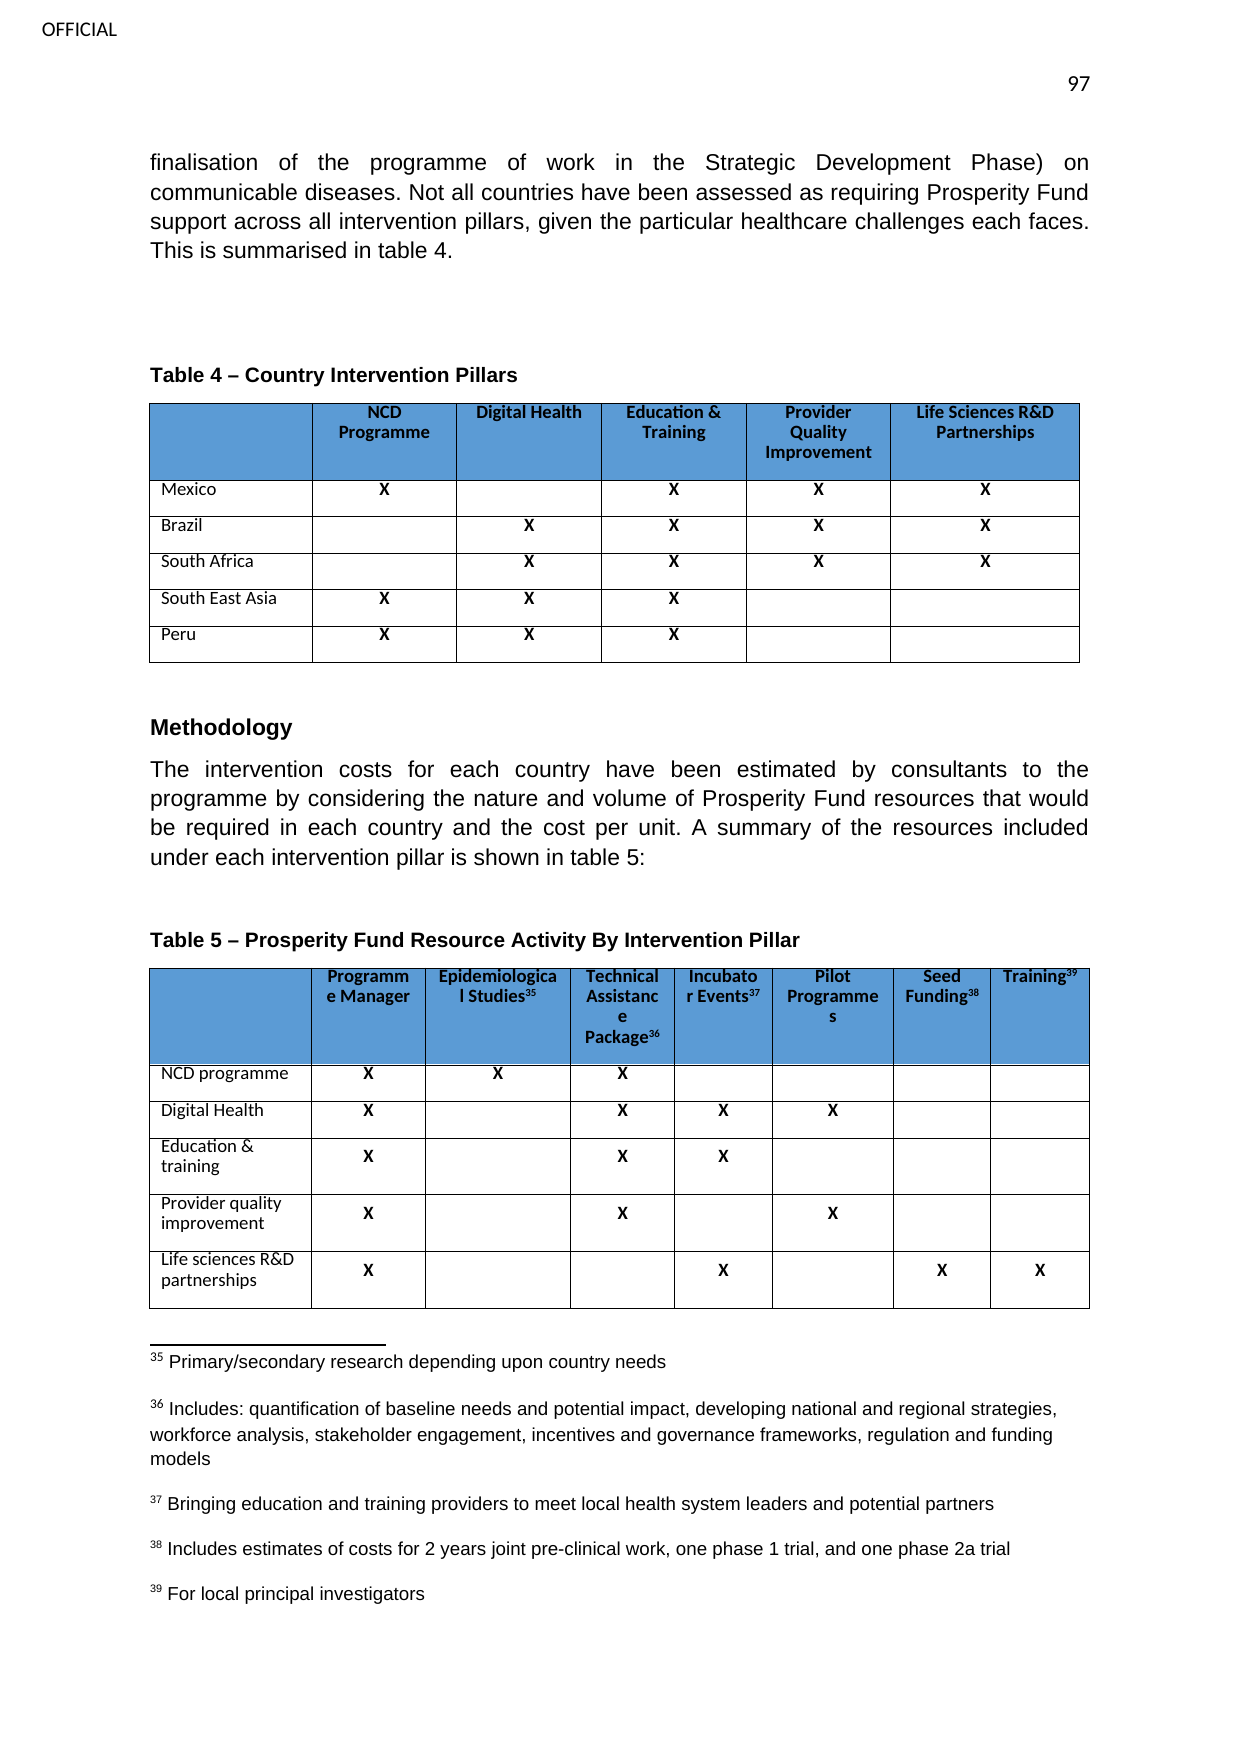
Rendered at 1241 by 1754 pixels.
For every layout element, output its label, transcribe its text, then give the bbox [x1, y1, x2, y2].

table_cell [426, 1252, 570, 1307]
table_cell X [457, 627, 601, 662]
table_cell [773, 1252, 893, 1307]
table_cell [773, 1066, 893, 1101]
table_cell X [312, 1252, 425, 1307]
table_cell [891, 627, 1079, 662]
table_cell [747, 627, 890, 662]
table_cell [991, 1102, 1089, 1137]
table_cell X [312, 1102, 425, 1137]
table_cell X [313, 627, 456, 662]
table_cell X [313, 481, 456, 516]
table_cell [426, 1102, 570, 1137]
table_cell X [457, 517, 601, 553]
table_cell X [457, 590, 601, 626]
table_cell X [747, 481, 890, 516]
text Table 4 – Country Intervention Pillars [150, 364, 1090, 387]
table_header Digital Health [457, 404, 601, 480]
table_cell [894, 1066, 990, 1101]
table_header NCD Programme [313, 404, 456, 480]
table_cell X [312, 1139, 425, 1194]
table_cell [571, 1252, 674, 1307]
table_cell X [675, 1139, 772, 1194]
table_cell [313, 554, 456, 589]
table_cell NCD programme [150, 1066, 311, 1101]
table_cell [891, 590, 1079, 626]
table_cell X [602, 481, 746, 516]
table_header Seed Funding [894, 969, 990, 1064]
table_cell [675, 1066, 772, 1101]
table_cell [894, 1195, 990, 1251]
table_cell X [675, 1252, 772, 1307]
table_cell X [312, 1195, 425, 1251]
text The intervention costs for each country have been estimated by consultants to the programme by considering the nature and volume of Prosperity Fund resources that would be required in each country and the cost per unit. A summary of the resources included under each intervention pillar is shown in table 5: [150, 756, 1090, 870]
table_cell X [675, 1102, 772, 1137]
table_cell [894, 1139, 990, 1194]
table_header Pilot Programmes [773, 969, 893, 1064]
table_header [150, 969, 311, 1064]
table_cell Provider quality improvement [150, 1195, 311, 1251]
table_cell X [894, 1252, 990, 1307]
table_header Education & Training [602, 404, 746, 480]
table_cell X [312, 1066, 425, 1101]
list Methodology [150, 714, 1090, 740]
text finalisation of the programme of work in the Strategic Development Phase) on communicable diseases. Not all countries have been assessed as requiring Prosperity Fund support across all intervention pillars, given the particular healthcare challenges each faces. This is summarised in table 4. [150, 150, 1090, 264]
table_header Life Sciences R&D Partnerships [891, 404, 1079, 480]
table_cell X [773, 1102, 893, 1137]
table_header Provider Quality Improvement [747, 404, 890, 480]
table_cell X [571, 1066, 674, 1101]
table_cell [457, 481, 601, 516]
table_header Incubator Events [675, 969, 772, 1064]
table_header Programme Manager [312, 969, 425, 1064]
table_cell X [747, 517, 890, 553]
table_cell Digital Health [150, 1102, 311, 1137]
table_cell X [457, 554, 601, 589]
table_cell [773, 1139, 893, 1194]
table_cell Education & training [150, 1139, 311, 1194]
table_cell X [571, 1195, 674, 1251]
table_cell X [747, 554, 890, 589]
table_cell X [571, 1102, 674, 1137]
table_cell X [991, 1252, 1089, 1307]
table_cell X [571, 1139, 674, 1194]
table_cell X [891, 517, 1079, 553]
table_cell South Africa [150, 554, 312, 589]
table_cell [426, 1139, 570, 1194]
table_cell Mexico [150, 481, 312, 516]
table_cell X [773, 1195, 893, 1251]
table_cell Brazil [150, 517, 312, 553]
table_header Technical Assistance Package [571, 969, 674, 1064]
table_cell [313, 517, 456, 553]
table_header Training [991, 969, 1089, 1064]
table_cell X [313, 590, 456, 626]
table_cell [426, 1195, 570, 1251]
table_cell [991, 1066, 1089, 1101]
table_cell South East Asia [150, 590, 312, 626]
table_cell X [891, 481, 1079, 516]
table_cell [675, 1195, 772, 1251]
table_cell Peru [150, 627, 312, 662]
table_header [150, 404, 312, 480]
table_cell [991, 1195, 1089, 1251]
table_cell [894, 1102, 990, 1137]
table_cell [747, 590, 890, 626]
table_cell [991, 1139, 1089, 1194]
table_cell X [426, 1066, 570, 1101]
table_header Epidemiological Studies [426, 969, 570, 1064]
table_cell X [602, 590, 746, 626]
text Table 5 – Prosperity Fund Resource Activity By Intervention Pillar [150, 928, 1090, 951]
table_cell X [602, 517, 746, 553]
table_cell Life sciences R&D partnerships [150, 1252, 311, 1307]
table_cell X [602, 554, 746, 589]
table_cell X [602, 627, 746, 662]
table_cell X [891, 554, 1079, 589]
